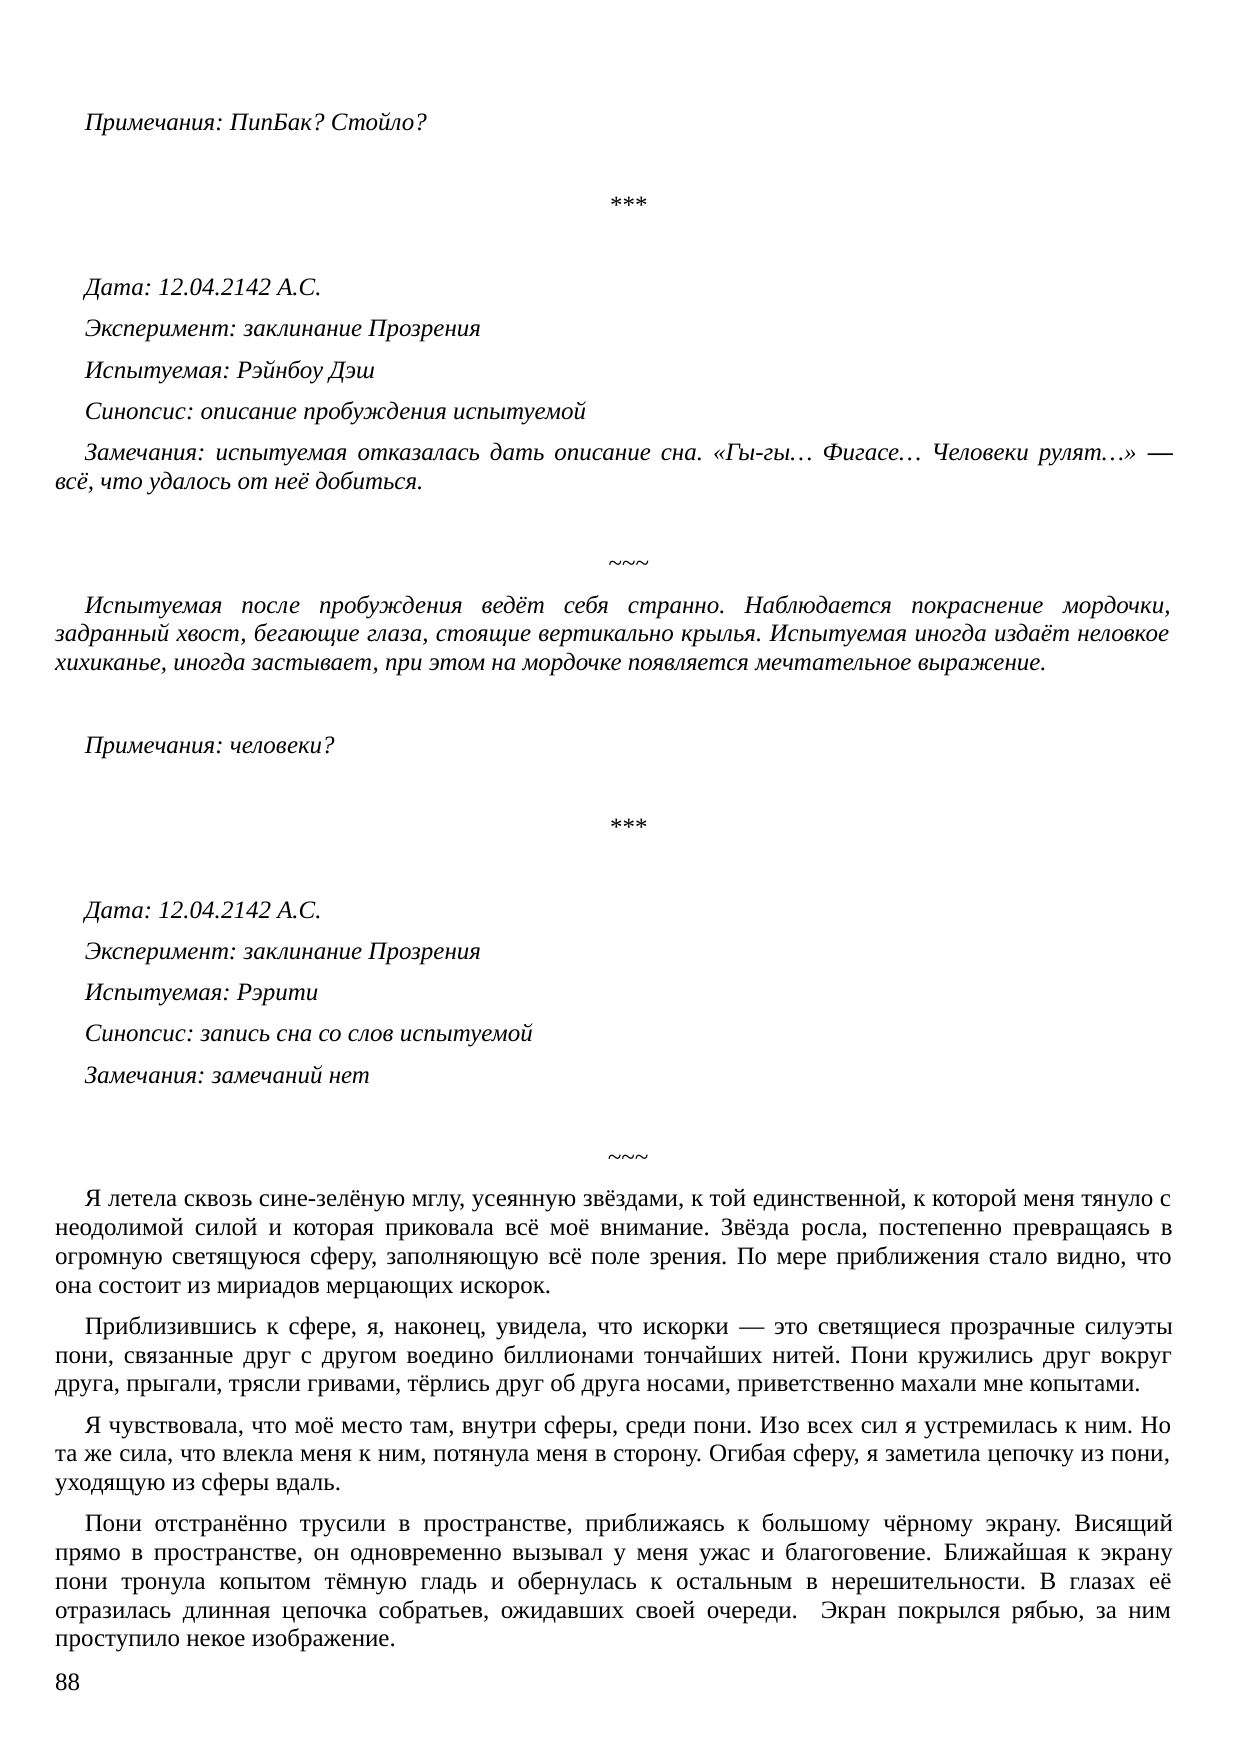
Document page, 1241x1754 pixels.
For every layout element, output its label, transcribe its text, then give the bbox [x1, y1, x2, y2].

text Пони отстранённо трусили в пространстве, приближаясь к большому чёрному экрану. Висящий прямо в пространстве, он одновременно вызывал у меня ужас и благоговение. Ближайшая к экрану пони тронула копытом тёмную гладь и обернулась к остальным в нерешительности. В глазах её отразилась длинная цепочка собратьев, ожидавших своей очереди. Экран покрылся рябью, за ним проступило некое изображение. [55, 1508, 1173, 1652]
text *** [55, 812, 1173, 841]
text Я чувствовала, что моё место там, внутри сферы, среди пони. Изо всех сил я устремилась к ним. Но та же сила, что влекла меня к ним, потянула меня в сторону. Огибая сферу, я заметила цепочку из пони, уходящую из сферы вдаль. [55, 1410, 1173, 1496]
text Синопсис: описание пробуждения испытуемой [55, 396, 1173, 425]
text Примечания: ПипБак? Стойло? [55, 107, 1173, 136]
text Замечания: замечаний нет [55, 1060, 1173, 1088]
text Испытуемая: Рэйнбоу Дэш [55, 355, 1173, 383]
text Синопсис: запись сна со слов испытуемой [55, 1018, 1173, 1047]
text Дата: 12.04.2142 А.С. [55, 895, 1173, 923]
text Испытуемая после пробуждения ведёт себя странно. Наблюдается покраснение мордочки, задранный хвост, бегающие глаза, стоящие вертикально крылья. Испытуемая иногда издаёт неловкое хихиканье, иногда застывает, при этом на мордочке появляется мечтательное выражение. [55, 590, 1173, 676]
text Дата: 12.04.2142 А.С. [55, 272, 1173, 301]
text Эксперимент: заклинание Прозрения [55, 936, 1173, 965]
text Испытуемая: Рэрити [55, 977, 1173, 1006]
text Приблизившись к сфере, я, наконец, увидела, что искорки — это светящиеся прозрачные силуэты пони, связанные друг с другом воедино биллионами тончайших нитей. Пони кружились друг вокруг друга, прыгали, трясли гривами, тёрлись друг об друга носами, приветственно махали мне копытами. [55, 1311, 1173, 1397]
text ~~~ [55, 548, 1173, 577]
text Я летела сквозь сине-зелёную мглу, усеянную звёздами, к той единственной, к которой меня тянуло с неодолимой силой и которая приковала всё моё внимание. Звёзда росла, постепенно превращаясь в огромную светящуюся сферу, заполняющую всё поле зрения. По мере приближения стало видно, что она состоит из мириадов мерцающих искорок. [55, 1183, 1173, 1298]
text *** [55, 190, 1173, 218]
text Примечания: человеки? [55, 730, 1173, 758]
text Замечания: испытуемая отказалась дать описание сна. «Гы-гы… Фигасе… Человеки рулят…» — всё, что удалось от неё добиться. [55, 437, 1173, 495]
text Эксперимент: заклинание Прозрения [55, 313, 1173, 342]
text ~~~ [55, 1142, 1173, 1171]
